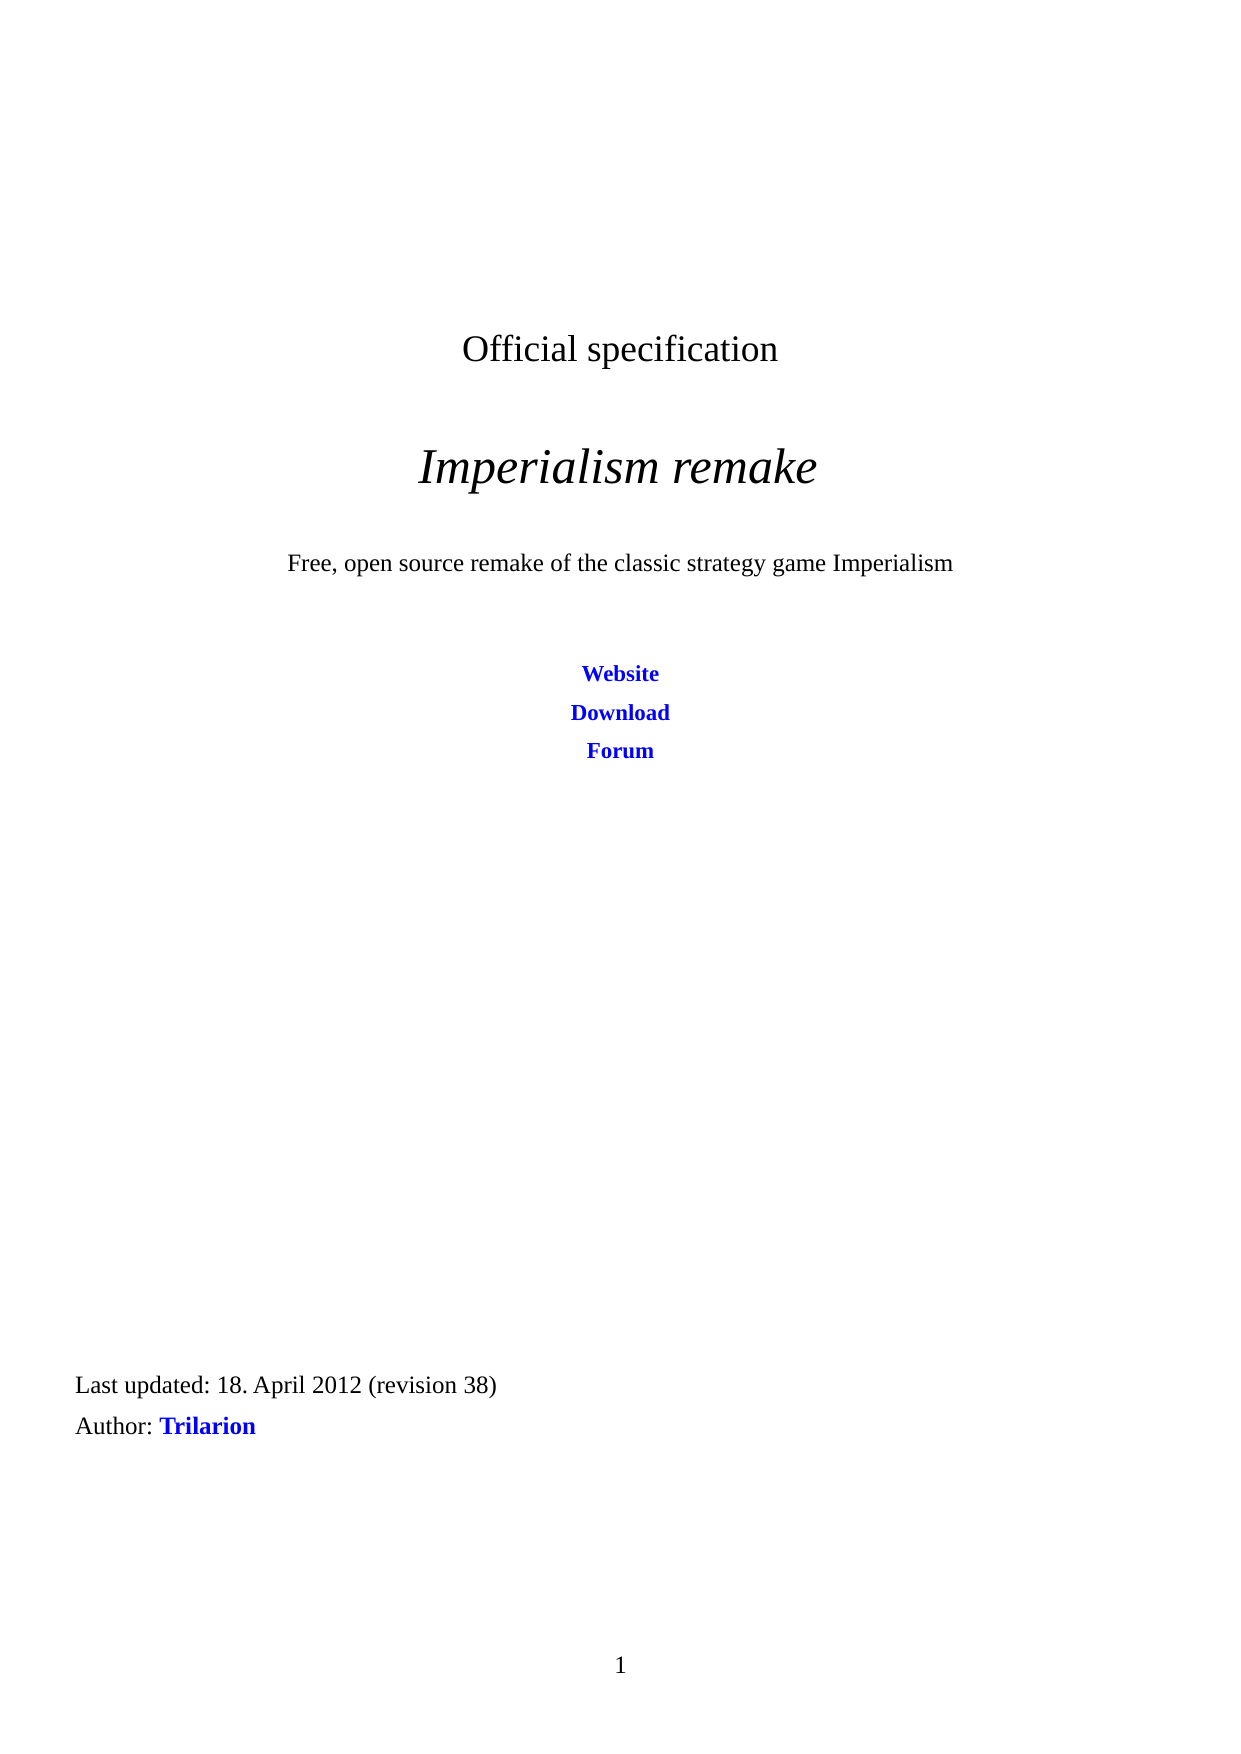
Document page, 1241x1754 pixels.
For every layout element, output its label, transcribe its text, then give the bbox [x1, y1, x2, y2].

text Last updated: 18. April 2012 (revision 38) [75, 1370, 1166, 1399]
text Official specification [75, 326, 1166, 369]
text Forum [75, 737, 1166, 764]
text Author: Trilarion [75, 1411, 1166, 1440]
text Imperialism remake [75, 437, 1166, 495]
text Website [75, 660, 1166, 686]
text Download [75, 698, 1166, 725]
text Free, open source remake of the classic strategy game Imperialism [75, 548, 1166, 577]
